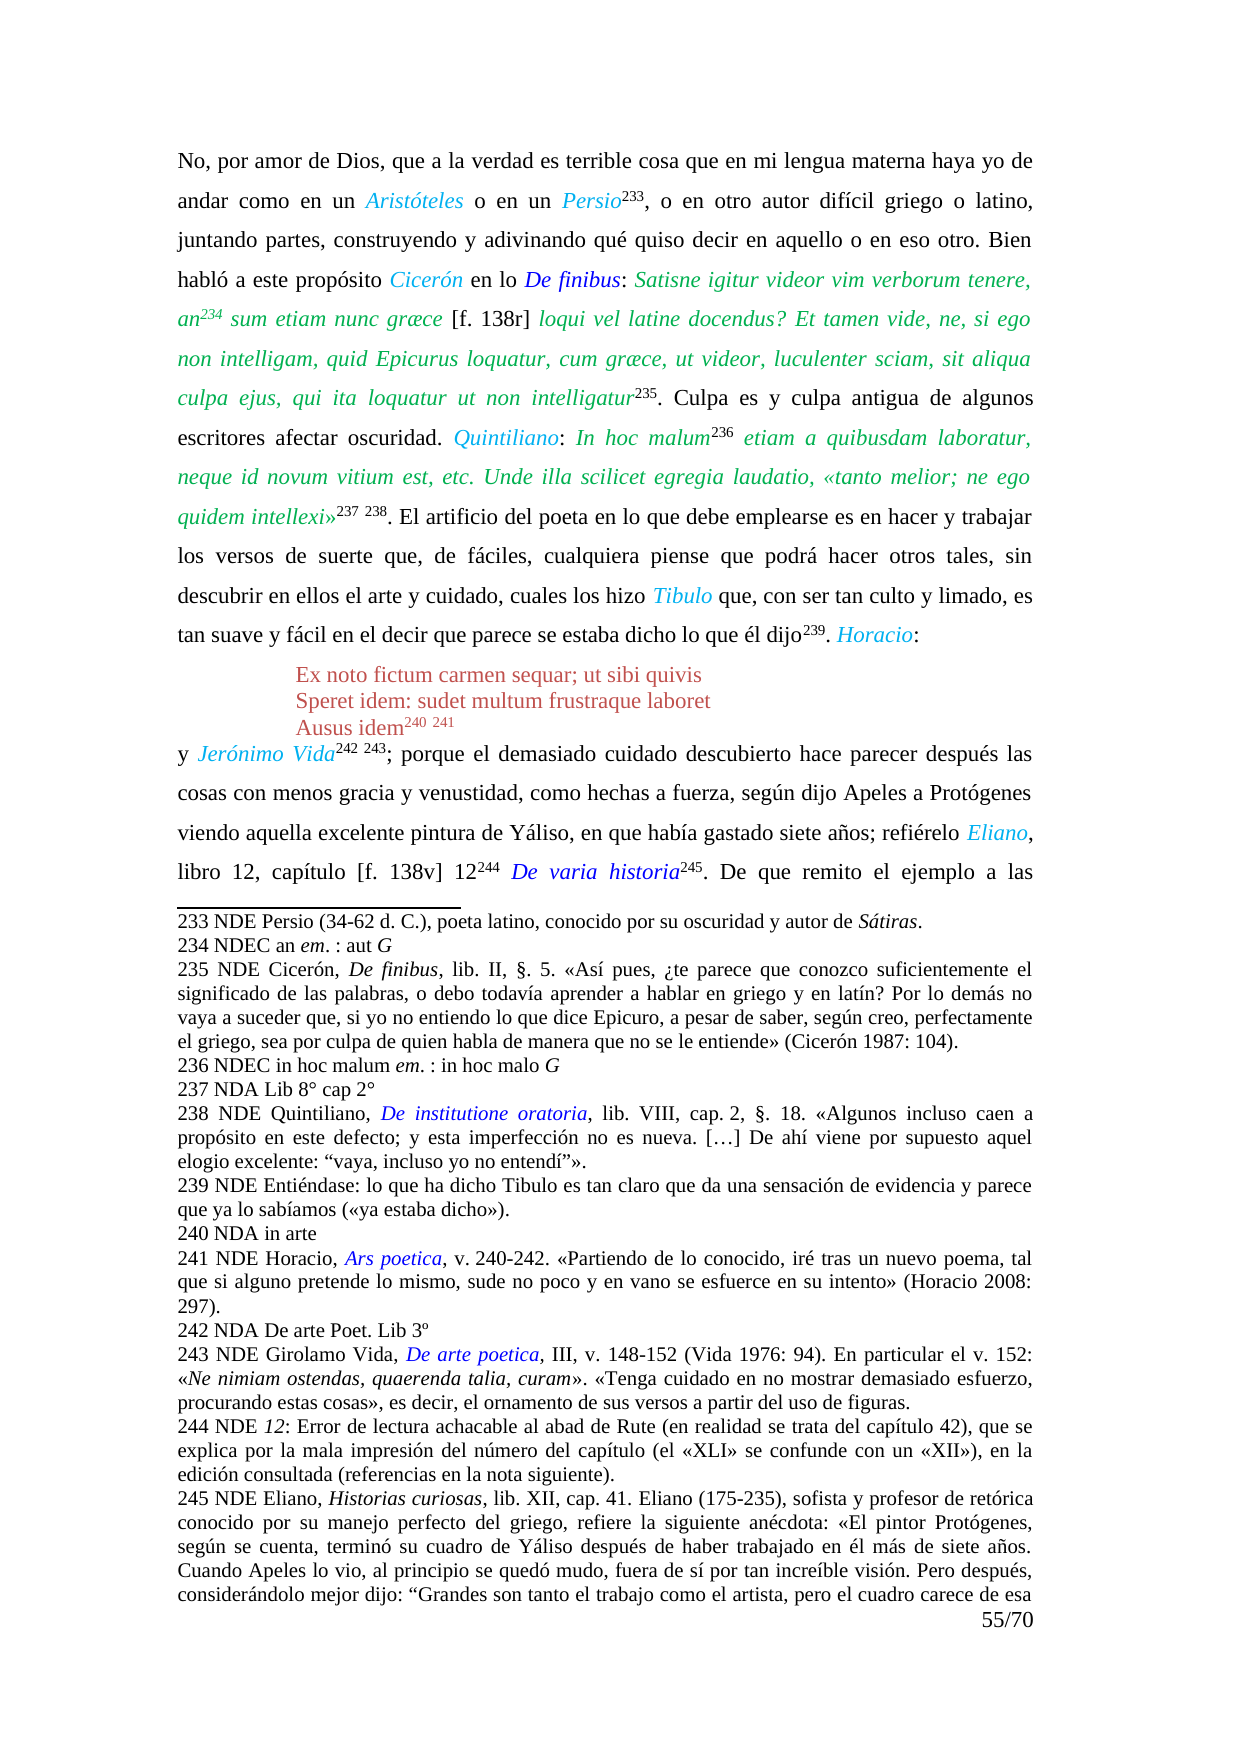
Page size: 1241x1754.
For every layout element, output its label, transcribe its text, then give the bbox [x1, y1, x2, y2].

text NDE Horacio, Ars poetica, v. 240-242. «Partiendo de lo conocido, iré tras un nuevo poema, tal que si alguno pretende lo mismo, sude no poco y en vano se esfuerce en su intento» (Horacio 2008: 297). [177, 1245, 1034, 1318]
text NDA Lib 8° cap 2° [177, 1077, 1034, 1101]
text Ausus idem [295, 713, 1034, 740]
text Ex noto fictum carmen sequar; ut sibi quivis [295, 661, 1034, 687]
text NDE 12: Error de lectura achacable al abad de Rute (en realidad se trata del capítulo 42), que se explica por la mala impresión del número del capítulo (el «XLI» se confunde con un «XII»), en la edición consultada (referencias en la nota siguiente). [177, 1414, 1034, 1486]
text NDE Persio (34-62 d. C.), poeta latino, conocido por su oscuridad y autor de Sátiras. [177, 908, 1034, 933]
text NDE Cicerón, De finibus, lib. II, §. 5. «Así pues, ¿te parece que conozco suficientemente el significado de las palabras, o debo todavía aprender a hablar en griego y en latín? Por lo demás no vaya a suceder que, si yo no entiendo lo que dice Epicuro, a pesar de saber, según creo, perfectamente el griego, sea por culpa de quien habla de manera que no se le entiende» (Cicerón 1987: 104). [177, 957, 1034, 1053]
text y Jerónimo Vida ; porque el demasiado cuidado descubierto hace parecer después las cosas con menos gracia y venustidad, como hechas a fuerza, según dijo Apeles a Protógenes viendo aquella excelente pintura de Yáliso, en que había gastado siete años; refiérelo Eliano, libro 12, capítulo [f. 138v] 12 De varia historia. De que remito el ejemplo a las [177, 740, 1034, 885]
text NDE Quintiliano, De institutione oratoria, lib. VIII, cap. 2, §. 18. «Algunos incluso caen a propósito en este defecto; y esta imperfección no es nueva. […] De ahí viene por supuesto aquel elogio excelente: “vaya, incluso yo no entendí”». [177, 1101, 1034, 1173]
text NDA in arte [177, 1221, 1034, 1245]
text NDEC in hoc malum em. : in hoc malo G [177, 1053, 1034, 1077]
text Speret idem: sudet multum frustraque laboret [295, 687, 1034, 713]
text No, por amor de Dios, que a la verdad es terrible cosa que en mi lengua materna haya yo de andar como en un Aristóteles o en un Persio, o en otro autor difícil griego o latino, juntando partes, construyendo y adivinando qué quiso decir en aquello o en eso otro. Bien habló a este propósito Cicerón en lo De finibus: Satisne igitur videor vim verborum tenere, an sum etiam nunc græce [f. 138r] loqui vel latine docendus? Et tamen vide, ne, si ego non intelligam, quid Epicurus loquatur, cum græce, ut videor, luculenter sciam, sit aliqua culpa ejus, qui ita loquatur ut non intelligatur. Culpa es y culpa antigua de algunos escritores afectar oscuridad. Quintiliano: In hoc malum etiam a quibusdam laboratur, neque id novum vitium est, etc. Unde illa scilicet egregia laudatio, «tanto melior; ne ego quidem intellexi» . El artificio del poeta en lo que debe emplearse es en hacer y trabajar los versos de suerte que, de fáciles, cualquiera piense que podrá hacer otros tales, sin descubrir en ellos el arte y cuidado, cuales los hizo Tibulo que, con ser tan culto y limado, es tan suave y fácil en el decir que parece se estaba dicho lo que él dijo. Horacio: [177, 148, 1034, 648]
text NDEC an em. : aut G [177, 933, 1034, 957]
text NDE Girolamo Vida, De arte poetica, III, v. 148-152 (Vida 1976: 94). En particular el v. 152: «Ne nimiam ostendas, quaerenda talia, curam». «Tenga cuidado en no mostrar demasiado esfuerzo, procurando estas cosas», es decir, el ornamento de sus versos a partir del uso de figuras. [177, 1342, 1034, 1414]
text NDA De arte Poet. Lib 3º [177, 1318, 1034, 1342]
text NDE Entiéndase: lo que ha dicho Tibulo es tan claro que da una sensación de evidencia y parece que ya lo sabíamos («ya estaba dicho»). [177, 1173, 1034, 1221]
text NDE Eliano, Historias curiosas, lib. XII, cap. 41. Eliano (175-235), sofista y profesor de retórica conocido por su manejo perfecto del griego, refiere la siguiente anécdota: «El pintor Protógenes, según se cuenta, terminó su cuadro de Yáliso después de haber trabajado en él más de siete años. Cuando Apeles lo vio, al principio se quedó mudo, fuera de sí por tan increíble visión. Pero después, considerándolo mejor dijo: “Grandes son tanto el trabajo como el artista, pero el cuadro carece de esa [177, 1486, 1034, 1606]
